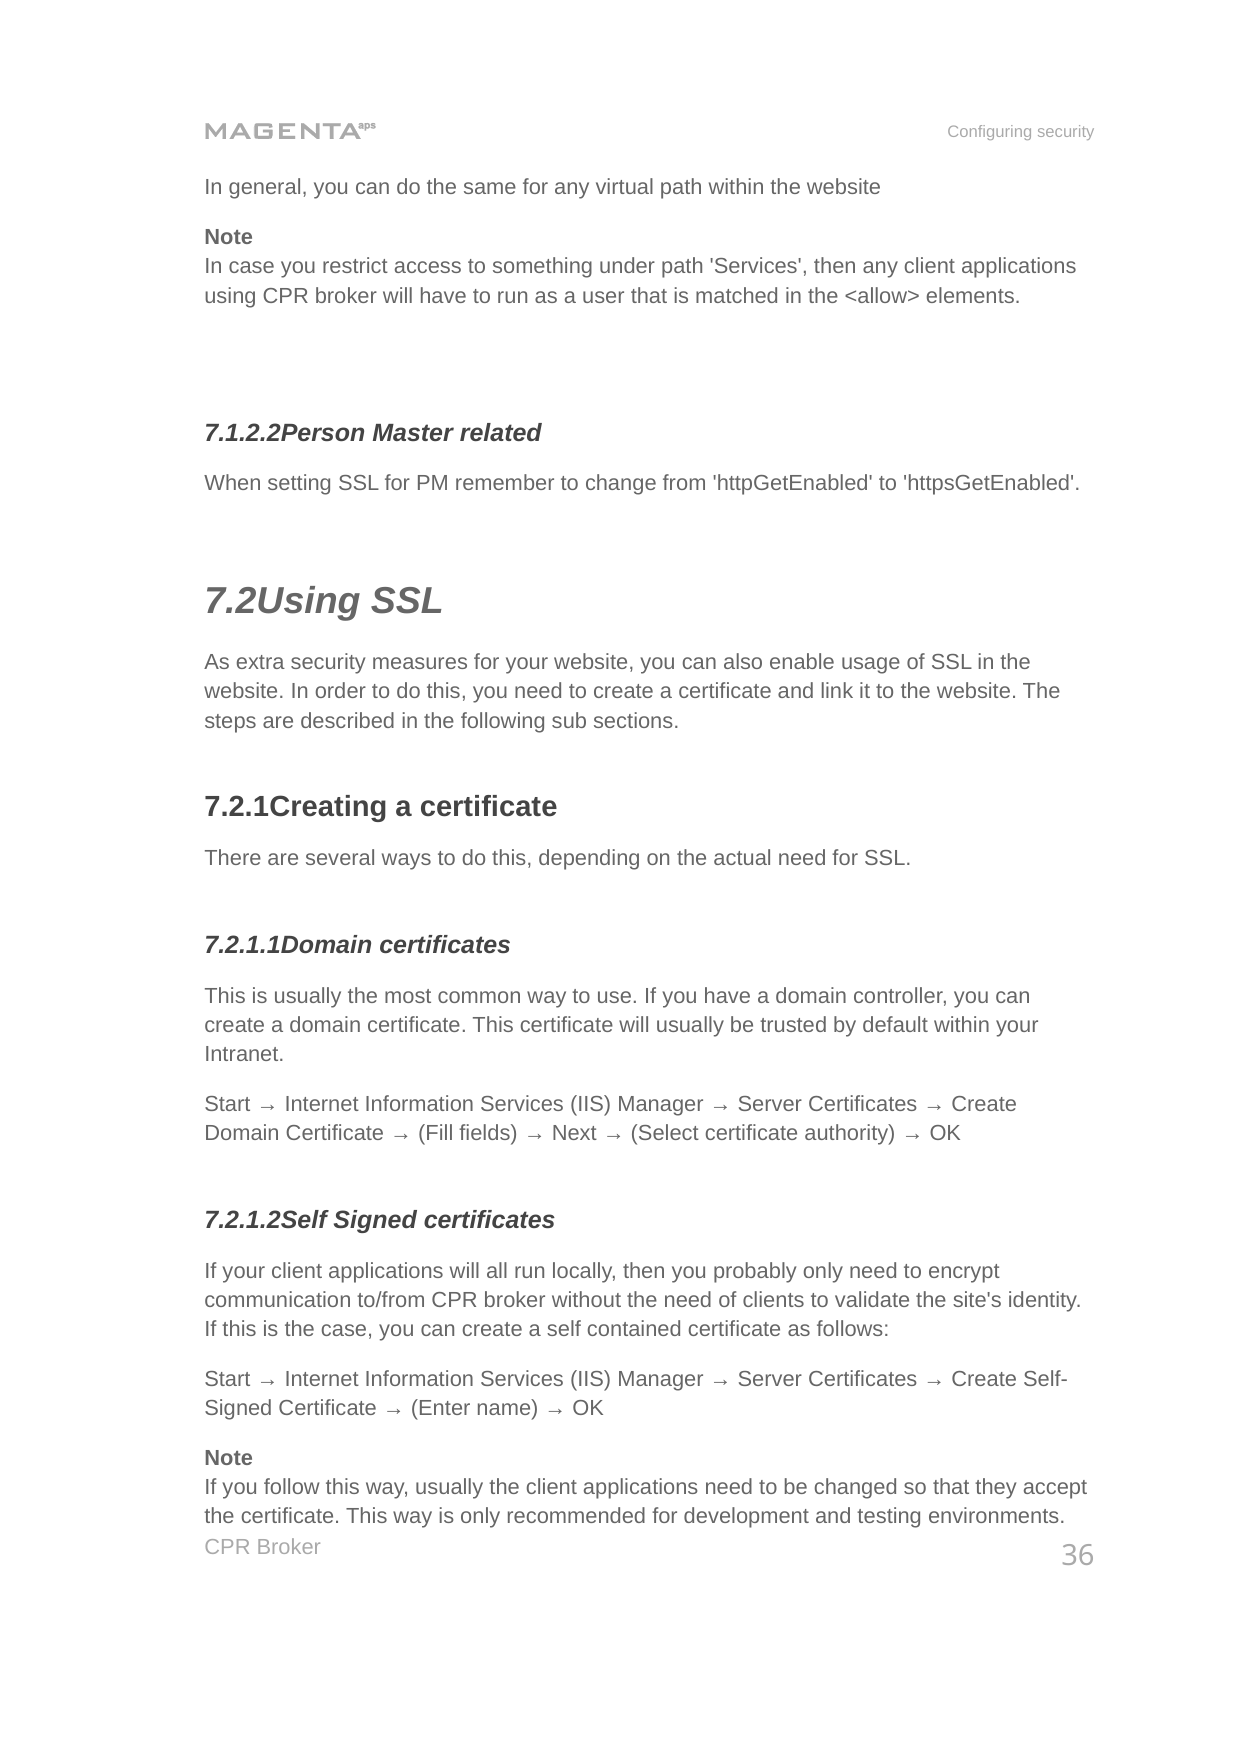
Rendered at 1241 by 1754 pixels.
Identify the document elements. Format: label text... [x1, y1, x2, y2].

subtitle Person Master related [204, 394, 1094, 453]
text As extra security measures for your website, you can also enable usage of SSL in the website. In order to do this, you need to create a certificate and link it to the website. The steps are described in the following sub sections. [204, 646, 1094, 734]
text Start → Internet Information Services (IIS) Manager → Server Certificates → Create Self-Signed Certificate → (Enter name) → OK [204, 1363, 1094, 1421]
text If your client applications will all run locally, then you probably only need to encrypt communication to/from CPR broker without the need of clients to validate the site's identity. If this is the case, you can create a self contained certificate as follows: [204, 1255, 1094, 1342]
subtitle Self Signed certificates [204, 1182, 1094, 1240]
text This is usually the most common way to use. If you have a domain controller, you can create a domain certificate. This certificate will usually be trusted by default within your Intranet. [204, 980, 1094, 1067]
text In general, you can do the same for any virtual path within the website [204, 171, 1094, 201]
text When setting SSL for PM remember to change from 'httpGetEnabled' to 'httpsGetEnabled'. [204, 467, 1094, 496]
text There are several ways to do this, depending on the actual need for SSL. [204, 842, 1094, 871]
subtitle Using SSL [204, 567, 1094, 626]
subtitle Domain certificates [204, 907, 1094, 965]
subtitle Creating a certificate [204, 769, 1094, 828]
text Start → Internet Information Services (IIS) Manager → Server Certificates → Create Domain Certificate → (Fill fields) → Next → (Select certificate authority) → OK [204, 1088, 1094, 1146]
text Note In case you restrict access to something under path 'Services', then any client applications using CPR broker will have to run as a user that is matched in the <allow> elements. [204, 221, 1094, 309]
text Note If you follow this way, usually the client applications need to be changed so that they accept the certificate. This way is only recommended for development and testing environments. [204, 1442, 1094, 1530]
